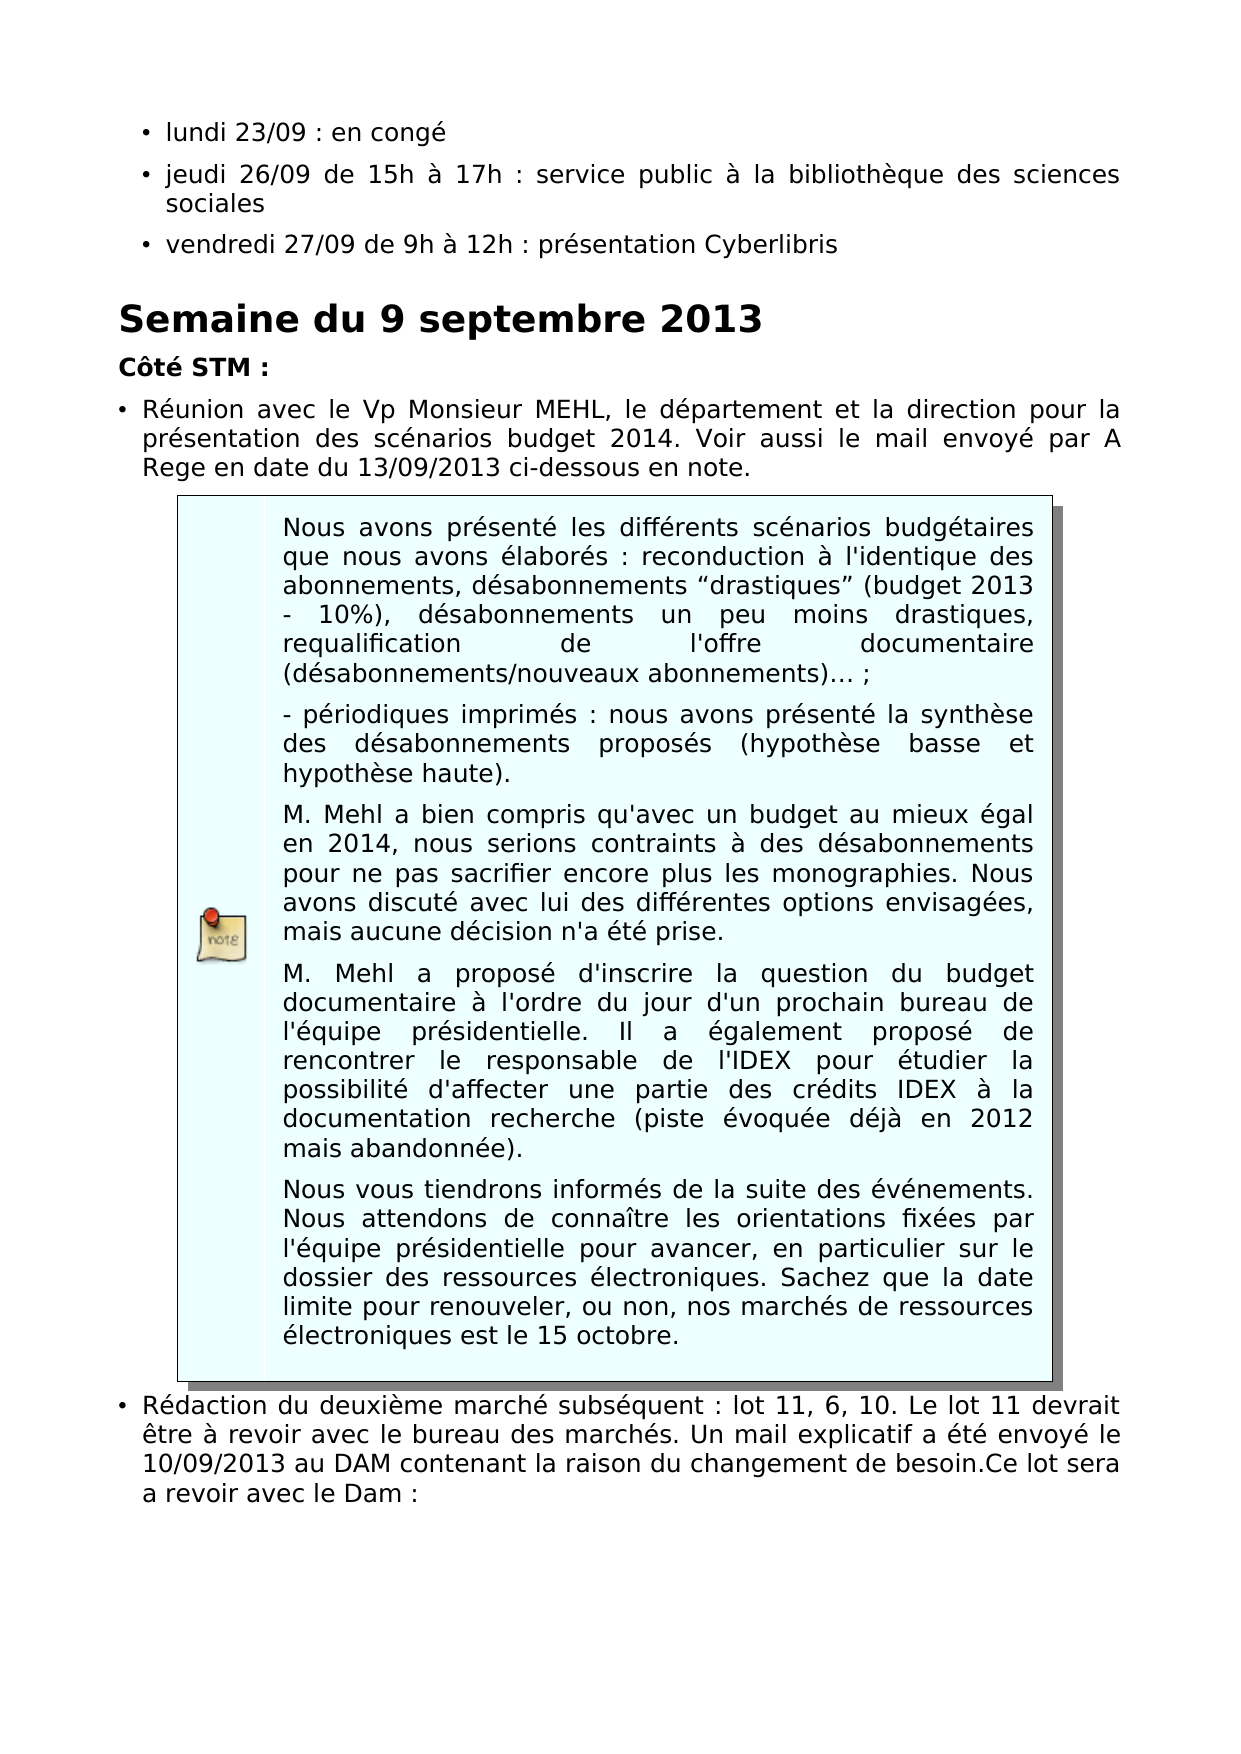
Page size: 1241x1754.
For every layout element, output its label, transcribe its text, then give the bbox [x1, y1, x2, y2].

list jeudi 26/09 de 15h à 17h : service public à la bibliothèque des sciences sociales [142, 160, 1122, 218]
picture [183, 900, 259, 976]
list lundi 23/09 : en congé [142, 118, 1122, 147]
list Réunion avec le Vp Monsieur MEHL, le département et la direction pour la présentation des scénarios budget 2014. Voir aussi le mail envoyé par A Rege en date du 13/09/2013 ci-dessous en note. [118, 395, 1122, 483]
table_header Nous avons présenté les différents scénarios budgétaires que nous avons élaborés : reconduction à l'identique des abonnements, désabonnements “drastiques” (budget 2013 - 10%), désabonnements un peu moins drastiques, requalification de l'offre documentaire (désabonnements/nouveaux abonnements)… ; - périodiques imprimés : nous avons présenté la synthèse des désabonnements proposés (hypothèse basse et hypothèse haute). M. Mehl a bien compris qu'avec un budget au mieux égal en 2014, nous serions contraints à des désabonnements pour ne pas sacrifier encore plus les monographies. Nous avons discuté avec lui des différentes options envisagées, mais aucune décision n'a été prise. M. Mehl a proposé d'inscrire la question du budget documentaire à l'ordre du jour d'un prochain bureau de l'équipe présidentielle. Il a également proposé de rencontrer le responsable de l'IDEX pour étudier la possibilité d'affecter une partie des crédits IDEX à la documentation recherche (piste évoquée déjà en 2012 mais abandonnée). Nous vous tiendrons informés de la suite des événements. Nous attendons de connaître les orientations fixées par l'équipe présidentielle pour avancer, en particulier sur le dossier des ressources électroniques. Sachez que la date limite pour renouveler, ou non, nos marchés de ressources électroniques est le 15 octobre. [265, 496, 1052, 1381]
list Rédaction du deuxième marché subséquent : lot 11, 6, 10. Le lot 11 devrait être à revoir avec le bureau des marchés. Un mail explicatif a été envoyé le 10/09/2013 au DAM contenant la raison du changement de besoin.Ce lot sera a revoir avec le Dam : [118, 1391, 1122, 1508]
table_header [178, 496, 264, 1381]
list vendredi 27/09 de 9h à 12h : présentation Cyberlibris [142, 231, 1122, 260]
text Côté STM : [118, 353, 1122, 383]
subtitle Semaine du 9 septembre 2013 [118, 297, 1122, 341]
